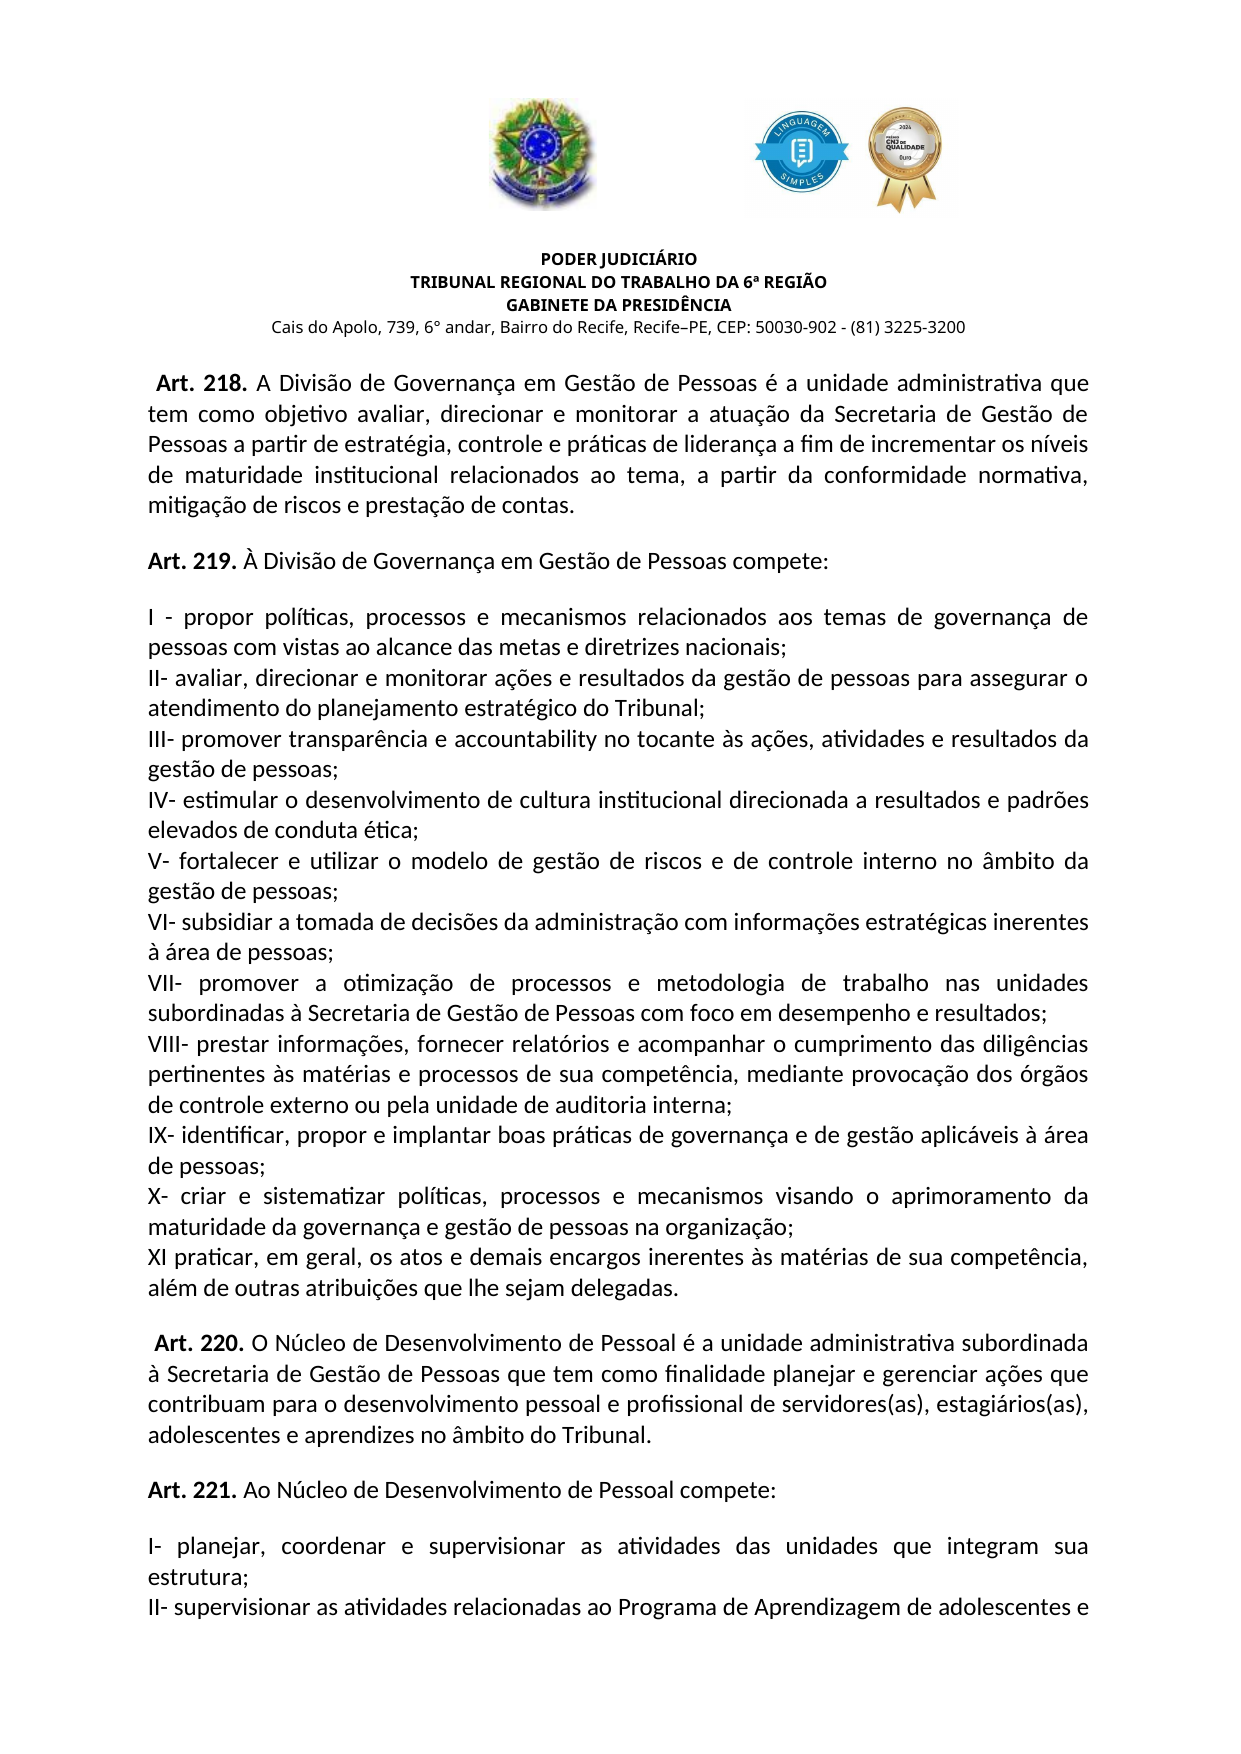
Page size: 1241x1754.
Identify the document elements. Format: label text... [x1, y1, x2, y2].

text XI praticar, em geral, os atos e demais encargos inerentes às matérias de sua competência, além de outras atribuições que lhe sejam delegadas. [148, 1242, 1090, 1303]
text II- avaliar, direcionar e monitorar ações e resultados da gestão de pessoas para assegurar o atendimento do planejamento estratégico do Tribunal; [148, 662, 1090, 723]
text Art. 219. À Divisão de Governança em Gestão de Pessoas compete: [148, 545, 1090, 576]
text VI- subsidiar a tomada de decisões da administração com informações estratégicas inerentes à área de pessoas; [148, 906, 1090, 967]
text VII- promover a otimização de processos e metodologia de trabalho nas unidades subordinadas à Secretaria de Gestão de Pessoas com foco em desempenho e resultados; [148, 967, 1090, 1028]
text III- promover transparência e accountability no tocante às ações, atividades e resultados da gestão de pessoas; [148, 723, 1090, 784]
text V- fortalecer e utilizar o modelo de gestão de riscos e de controle interno no âmbito da gestão de pessoas; [148, 845, 1090, 906]
text VIII- prestar informações, fornecer relatórios e acompanhar o cumprimento das diligências pertinentes às matérias e processos de sua competência, mediante provocação dos órgãos de controle externo ou pela unidade de auditoria interna; [148, 1028, 1090, 1119]
text Art. 220. O Núcleo de Desenvolvimento de Pessoal é a unidade administrativa subordinada à Secretaria de Gestão de Pessoas que tem como finalidade planejar e gerenciar ações que contribuam para o desenvolvimento pessoal e profissional de servidores(as), estagiários(as), adolescentes e aprendizes no âmbito do Tribunal. [148, 1328, 1090, 1450]
text IV- estimular o desenvolvimento de cultura institucional direcionada a resultados e padrões elevados de conduta ética; [148, 784, 1090, 845]
text X- criar e sistematizar políticas, processos e mecanismos visando o aprimoramento da maturidade da governança e gestão de pessoas na organização; [148, 1181, 1090, 1242]
text IX- identificar, propor e implantar boas práticas de governança e de gestão aplicáveis à área de pessoas; [148, 1119, 1090, 1181]
text I - propor políticas, processos e mecanismos relacionados aos temas de governança de pessoas com vistas ao alcance das metas e diretrizes nacionais; [148, 601, 1090, 662]
text II- supervisionar as atividades relacionadas ao Programa de Aprendizagem de adolescentes e [148, 1591, 1090, 1622]
text Art. 218. A Divisão de Governança em Gestão de Pessoas é a unidade administrativa que tem como objetivo avaliar, direcionar e monitorar a atuação da Secretaria de Gestão de Pessoas a partir de estratégia, controle e práticas de liderança a fim de incrementar os níveis de maturidade institucional relacionados ao tema, a partir da conformidade normativa, mitigação de riscos e prestação de contas. [148, 367, 1090, 520]
text I- planejar, coordenar e supervisionar as atividades das unidades que integram sua estrutura; [148, 1530, 1090, 1591]
text Art. 221. Ao Núcleo de Desenvolvimento de Pessoal compete: [148, 1475, 1090, 1505]
